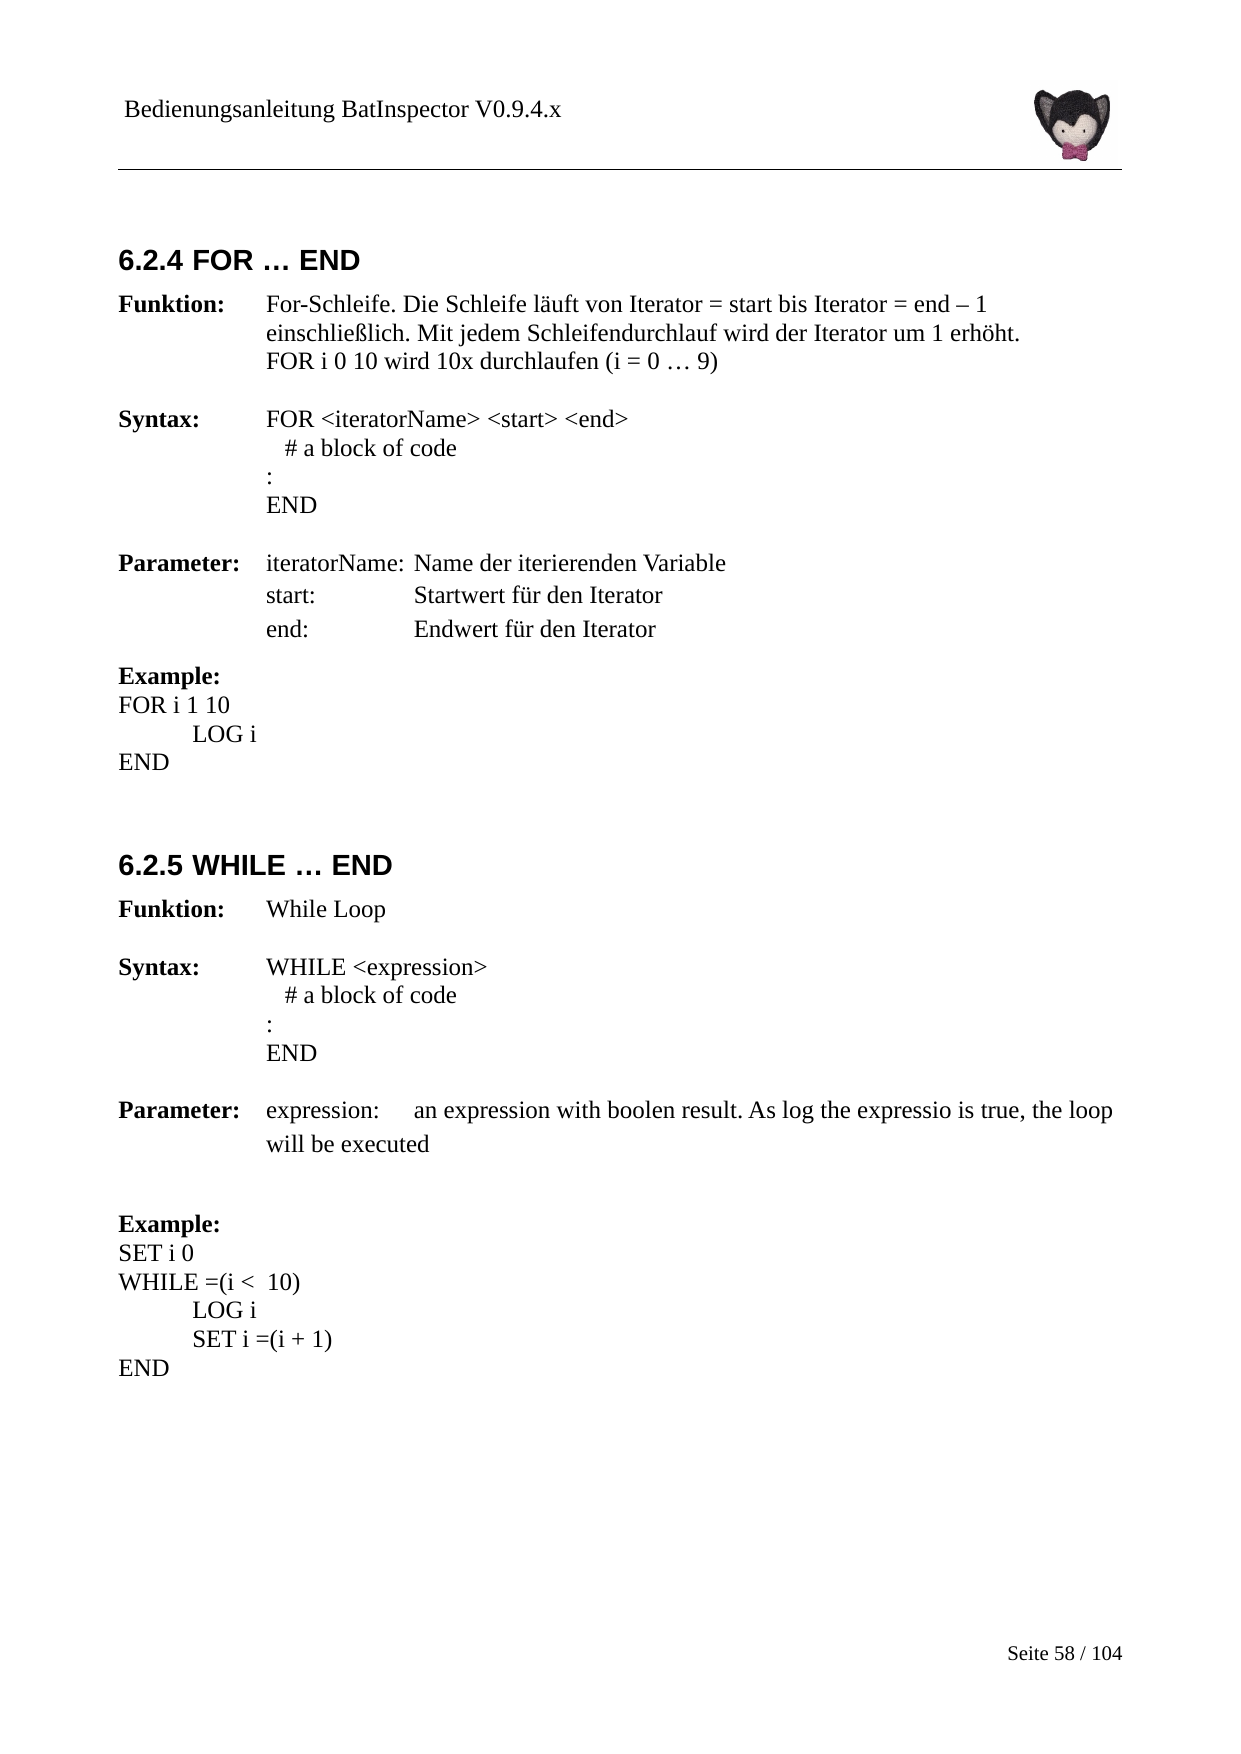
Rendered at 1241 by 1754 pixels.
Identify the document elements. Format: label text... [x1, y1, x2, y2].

text LOG i [118, 719, 1122, 747]
subtitle WHILE … END [118, 848, 1122, 882]
text : [118, 1009, 1122, 1038]
subtitle FOR … END [118, 243, 1122, 276]
text END [118, 1038, 1122, 1067]
text # a block of code [118, 433, 1122, 461]
text SET i =(i + 1) [118, 1324, 1122, 1353]
text SET i 0 [118, 1238, 1122, 1267]
text Funktion: While Loop [118, 894, 1122, 923]
text END [118, 490, 1122, 519]
text Parameter: iteratorName: Name der iterierenden Variable start: Startwert für den Iterator end: Endwert für den Iterator [118, 548, 1122, 642]
text Funktion: For-Schleife. Die Schleife läuft von Iterator = start bis Iterator = end – 1 einschließlich. Mit jedem Schleifendurchlauf wird der Iterator um 1 erhöht. FOR i 0 10 wird 10x durchlaufen (i = 0 … 9) [118, 289, 1122, 375]
text Example: [118, 661, 1122, 690]
text Parameter: expression: an expression with boolen result. As log the expressio is true, the loop will be executed [118, 1096, 1122, 1190]
text END [118, 747, 1122, 776]
picture [1030, 80, 1119, 169]
text # a block of code [118, 981, 1122, 1009]
text WHILE =(i < 10) [118, 1267, 1122, 1296]
text Syntax: FOR <iteratorName> <start> <end> [118, 404, 1122, 433]
text LOG i [118, 1296, 1122, 1324]
text : [118, 461, 1122, 490]
text END [118, 1353, 1122, 1382]
text Syntax: WHILE <expression> [118, 952, 1122, 981]
text FOR i 1 10 [118, 690, 1122, 719]
text Example: [118, 1209, 1122, 1238]
